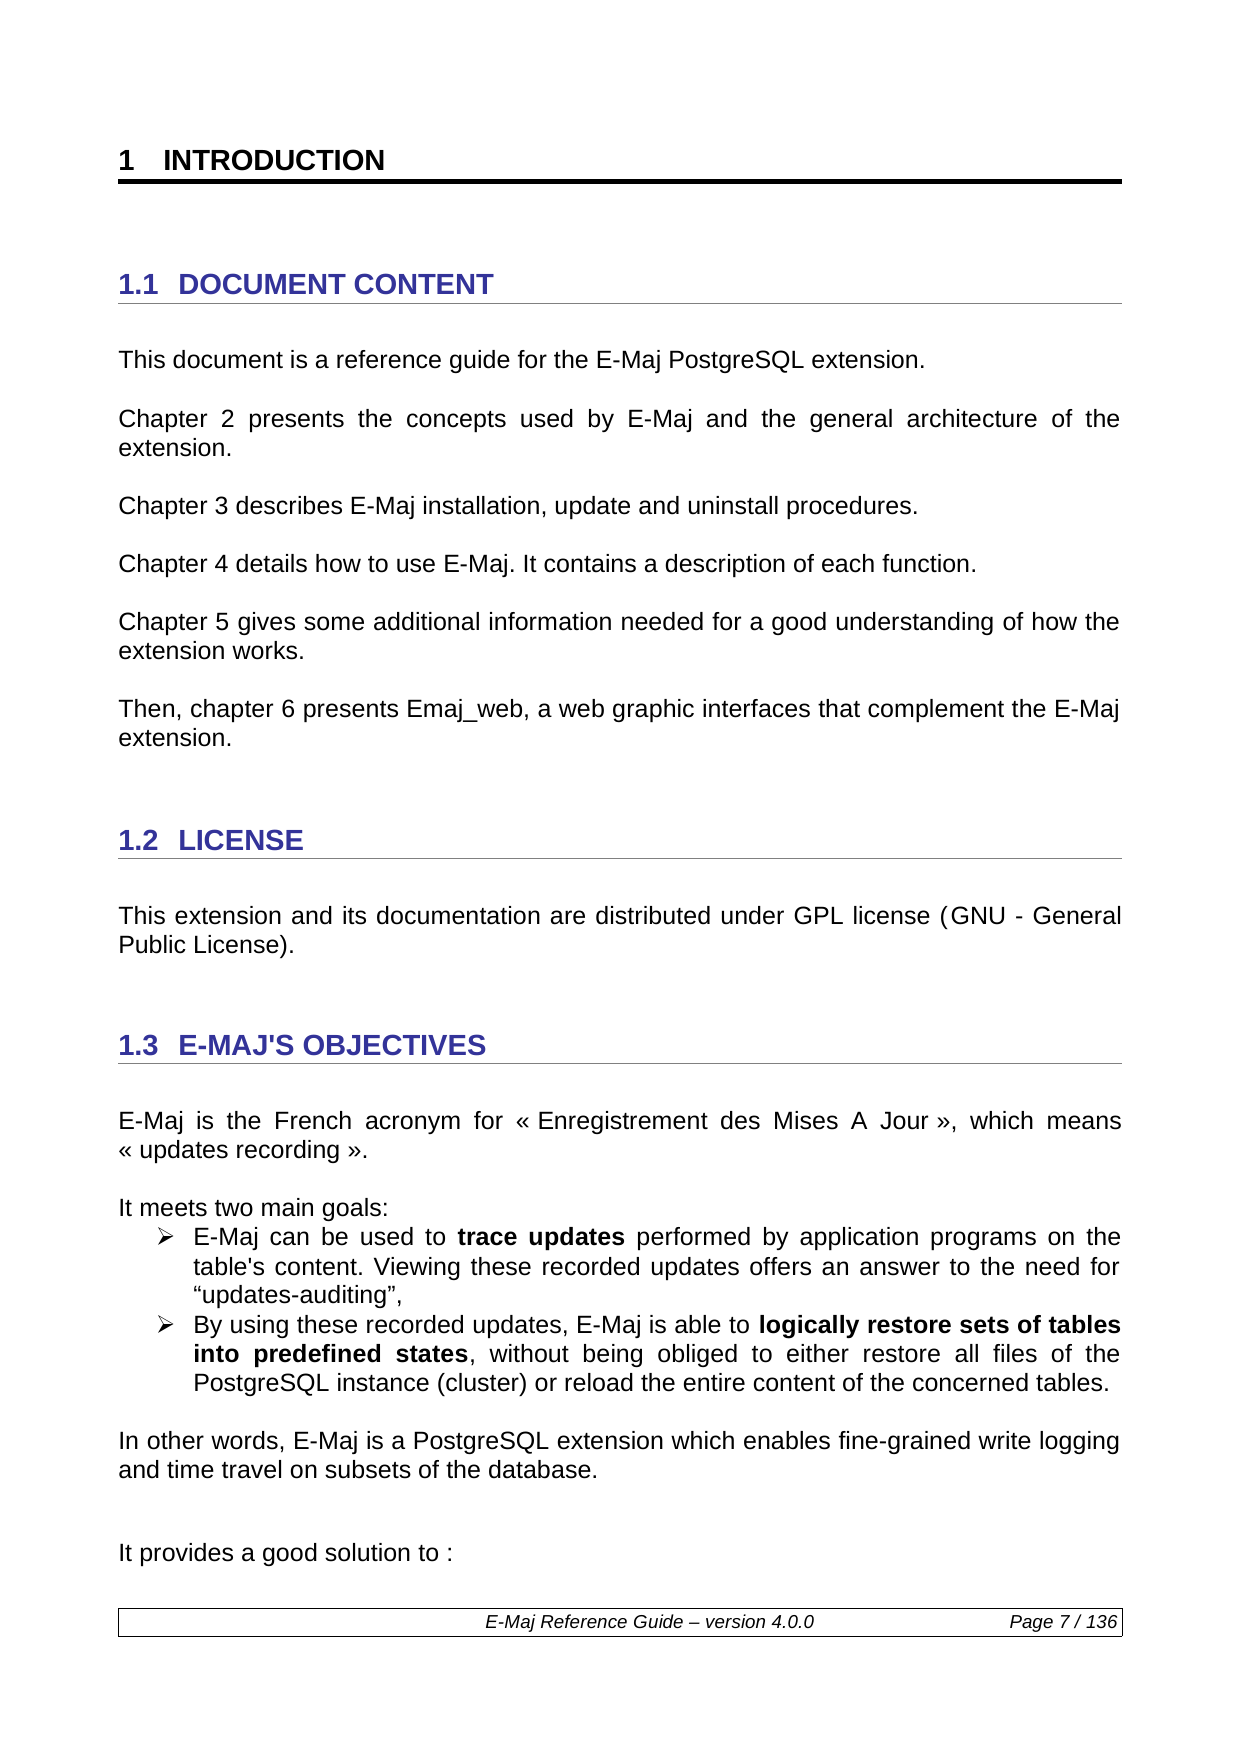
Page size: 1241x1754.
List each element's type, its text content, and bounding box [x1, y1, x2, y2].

text It meets two main goals: [118, 1193, 1122, 1222]
list By using these recorded updates, E-Maj is able to logically restore sets of tables into predefined states, without being obliged to either restore all files of the PostgreSQL instance (cluster) or reload the entire content of the concerned tables. [156, 1309, 1122, 1397]
text Chapter 5 gives some additional information needed for a good understanding of how the extension works. [118, 607, 1122, 665]
list E-Maj can be used to trace updates performed by application programs on the table's content. Viewing these recorded updates offers an answer to the need for “updates-auditing”, [156, 1222, 1122, 1309]
subtitle Document content [118, 267, 1122, 303]
subtitle Introduction [118, 143, 1122, 179]
text This extension and its documentation are distributed under GPL license (GNU - General Public License). [118, 901, 1122, 959]
subtitle E-Maj's objectives [118, 1028, 1122, 1063]
text In other words, E-Maj is a PostgreSQL extension which enables fine-grained write logging and time travel on subsets of the database. [118, 1426, 1122, 1484]
subtitle License [118, 823, 1122, 858]
text Then, chapter 6 presents Emaj_web, a web graphic interfaces that complement the E-Maj extension. [118, 694, 1122, 752]
text It provides a good solution to : [118, 1538, 1122, 1567]
text Chapter 4 details how to use E-Maj. It contains a description of each function. [118, 549, 1122, 578]
text E-Maj is the French acronym for « Enregistrement des Mises A Jour », which means « updates recording ». [118, 1106, 1122, 1164]
text Chapter 2 presents the concepts used by E-Maj and the general architecture of the extension. [118, 403, 1122, 462]
text This document is a reference guide for the E-Maj PostgreSQL extension. [118, 345, 1122, 374]
text Chapter 3 describes E-Maj installation, update and uninstall procedures. [118, 491, 1122, 520]
